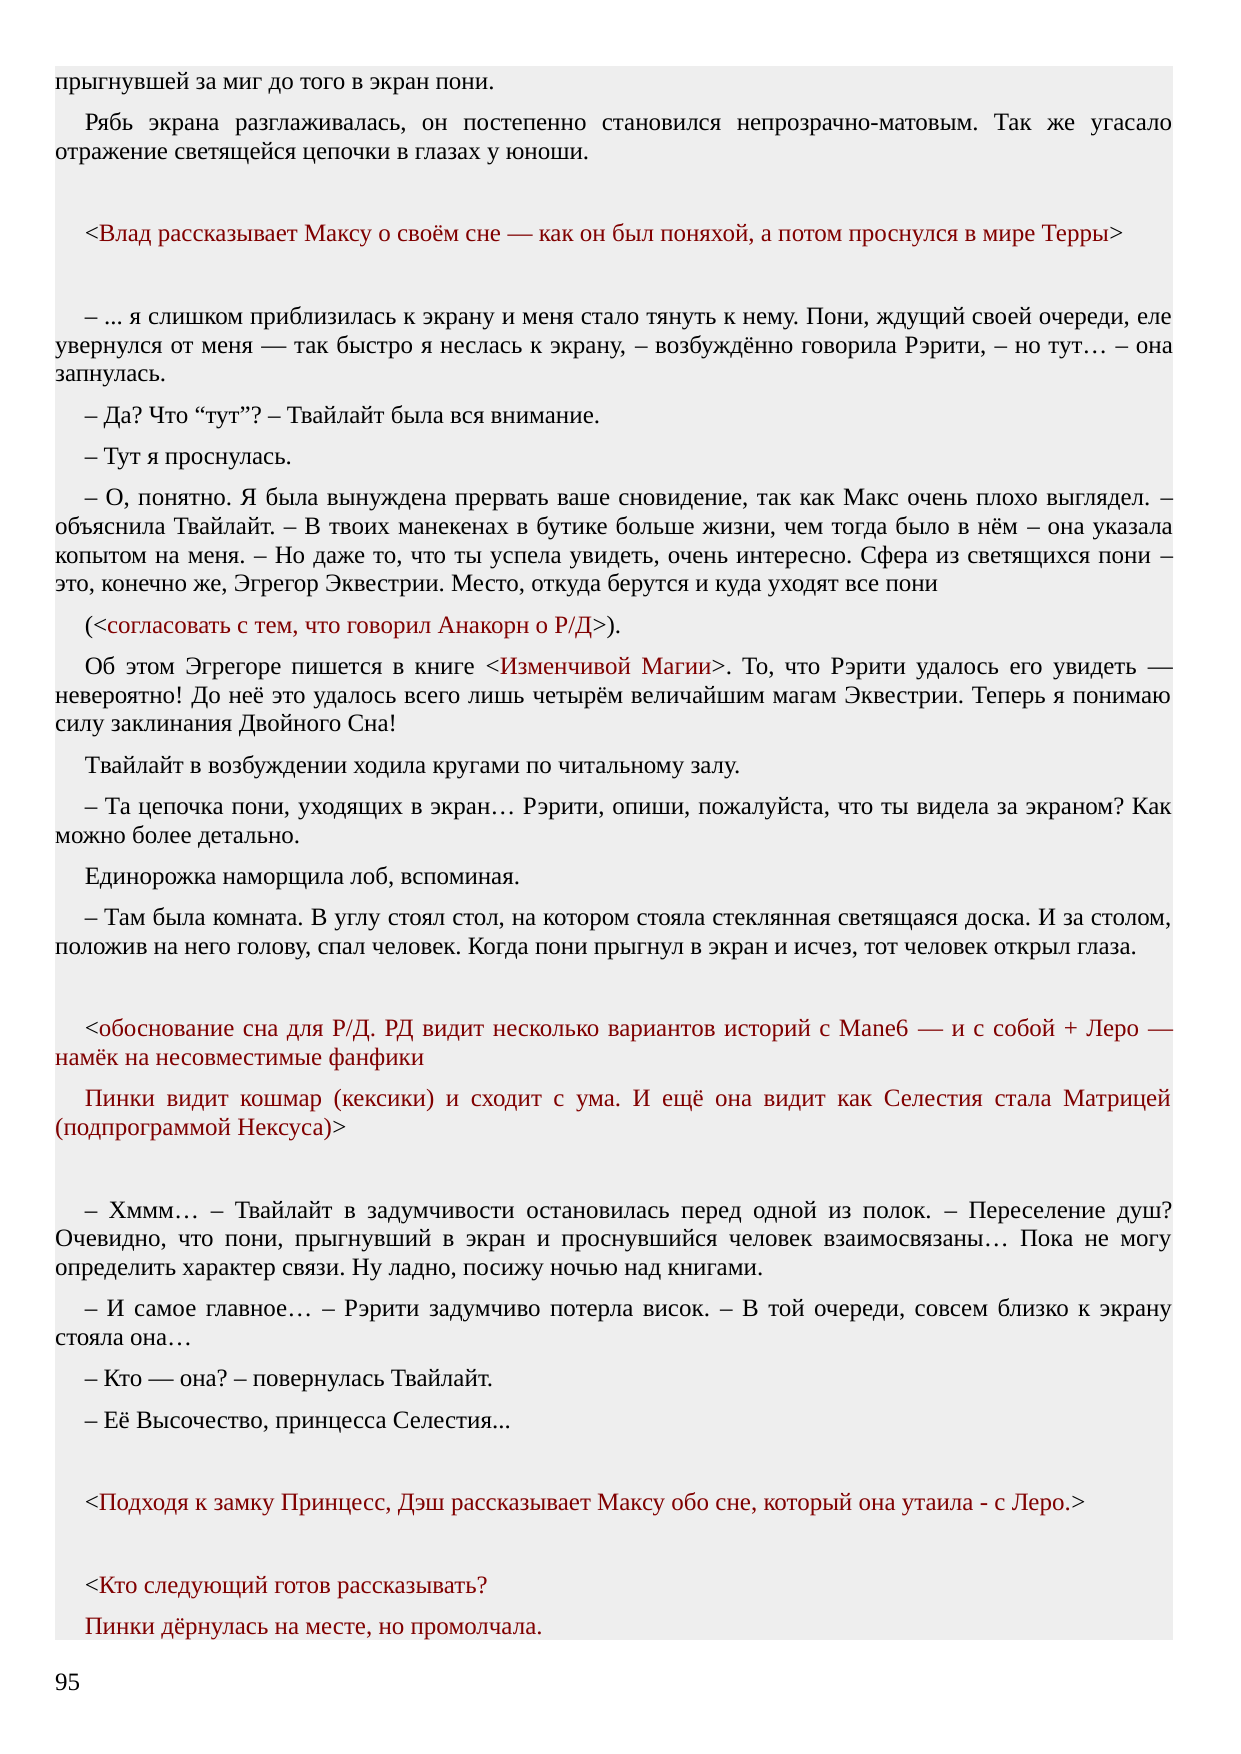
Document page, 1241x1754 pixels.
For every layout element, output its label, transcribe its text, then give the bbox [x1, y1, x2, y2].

text Об этом Эгрегоре пишется в книге <Изменчивой Магии>. То, что Рэрити удалось его увидеть — невероятно! До неё это удалось всего лишь четырём величайшим магам Эквестрии. Теперь я понимаю силу заклинания Двойного Сна! [55, 651, 1173, 737]
text – Её Высочество, принцесса Селестия... [55, 1405, 1173, 1433]
text <Кто следующий готов рассказывать? [55, 1570, 1173, 1598]
text – Там была комната. В углу стоял стол, на котором стояла стеклянная светящаяся доска. И за столом, положив на него голову, спал человек. Когда пони прыгнул в экран и исчез, тот человек открыл глаза. [55, 902, 1173, 960]
text – Кто — она? – повернулась Твайлайт. [55, 1363, 1173, 1392]
text – Да? Что “тут”? – Твайлайт была вся внимание. [55, 400, 1173, 428]
text Рябь экрана разглаживалась, он постепенно становился непрозрачно-матовым. Так же угасало отражение светящейся цепочки в глазах у юноши. [55, 107, 1173, 165]
text – О, понятно. Я была вынуждена прервать ваше сновидение, так как Макс очень плохо выглядел. – объяснила Твайлайт. – В твоих манекенах в бутике больше жизни, чем тогда было в нём – она указала копытом на меня. – Но даже то, что ты успела увидеть, очень интересно. Сфера из светящихся пони – это, конечно же, Эгрегор Эквестрии. Место, откуда берутся и куда уходят все пони [55, 482, 1173, 597]
text – Тут я проснулась. [55, 441, 1173, 470]
text <обоснование сна для Р/Д. РД видит несколько вариантов историй с Mane6 — и с собой + Леро — намёк на несовместимые фанфики [55, 1013, 1173, 1071]
text – Хммм… – Твайлайт в задумчивости остановилась перед одной из полок. – Переселение душ? Очевидно, что пони, прыгнувший в экран и проснувшийся человек взаимосвязаны… Пока не могу определить характер связи. Ну ладно, посижу ночью над книгами. [55, 1195, 1173, 1281]
text прыгнувшей за миг до того в экран пони. [55, 66, 1173, 95]
text Пинки видит кошмар (кексики) и сходит с ума. И ещё она видит как Селестия стала Матрицей (подпрограммой Нексуса)> [55, 1083, 1173, 1141]
text <Влад рассказывает Максу о своём сне — как он был поняхой, а потом проснулся в мире Терры> [55, 218, 1173, 247]
text – Та цепочка пони, уходящих в экран… Рэрити, опиши, пожалуйста, что ты видела за экраном? Как можно более детально. [55, 791, 1173, 848]
text – И самое главное… – Рэрити задумчиво потерла висок. – В той очереди, совсем близко к экрану стояла она… [55, 1293, 1173, 1351]
text – ... я слишком приблизилась к экрану и меня стало тянуть к нему. Пони, ждущий своей очереди, еле увернулся от меня — так быстро я неслась к экрану, – возбуждённо говорила Рэрити, – но тут… – она запнулась. [55, 301, 1173, 387]
text (<согласовать с тем, что говорил Анакорн о Р/Д>). [55, 610, 1173, 638]
text Пинки дёрнулась на месте, но промолчала. [55, 1611, 1173, 1640]
text Единорожка наморщила лоб, вспоминая. [55, 861, 1173, 890]
text <Подходя к замку Принцесс, Дэш рассказывает Максу обо сне, который она утаила - с Леро.> [55, 1487, 1173, 1516]
text Твайлайт в возбуждении ходила кругами по читальному залу. [55, 750, 1173, 778]
